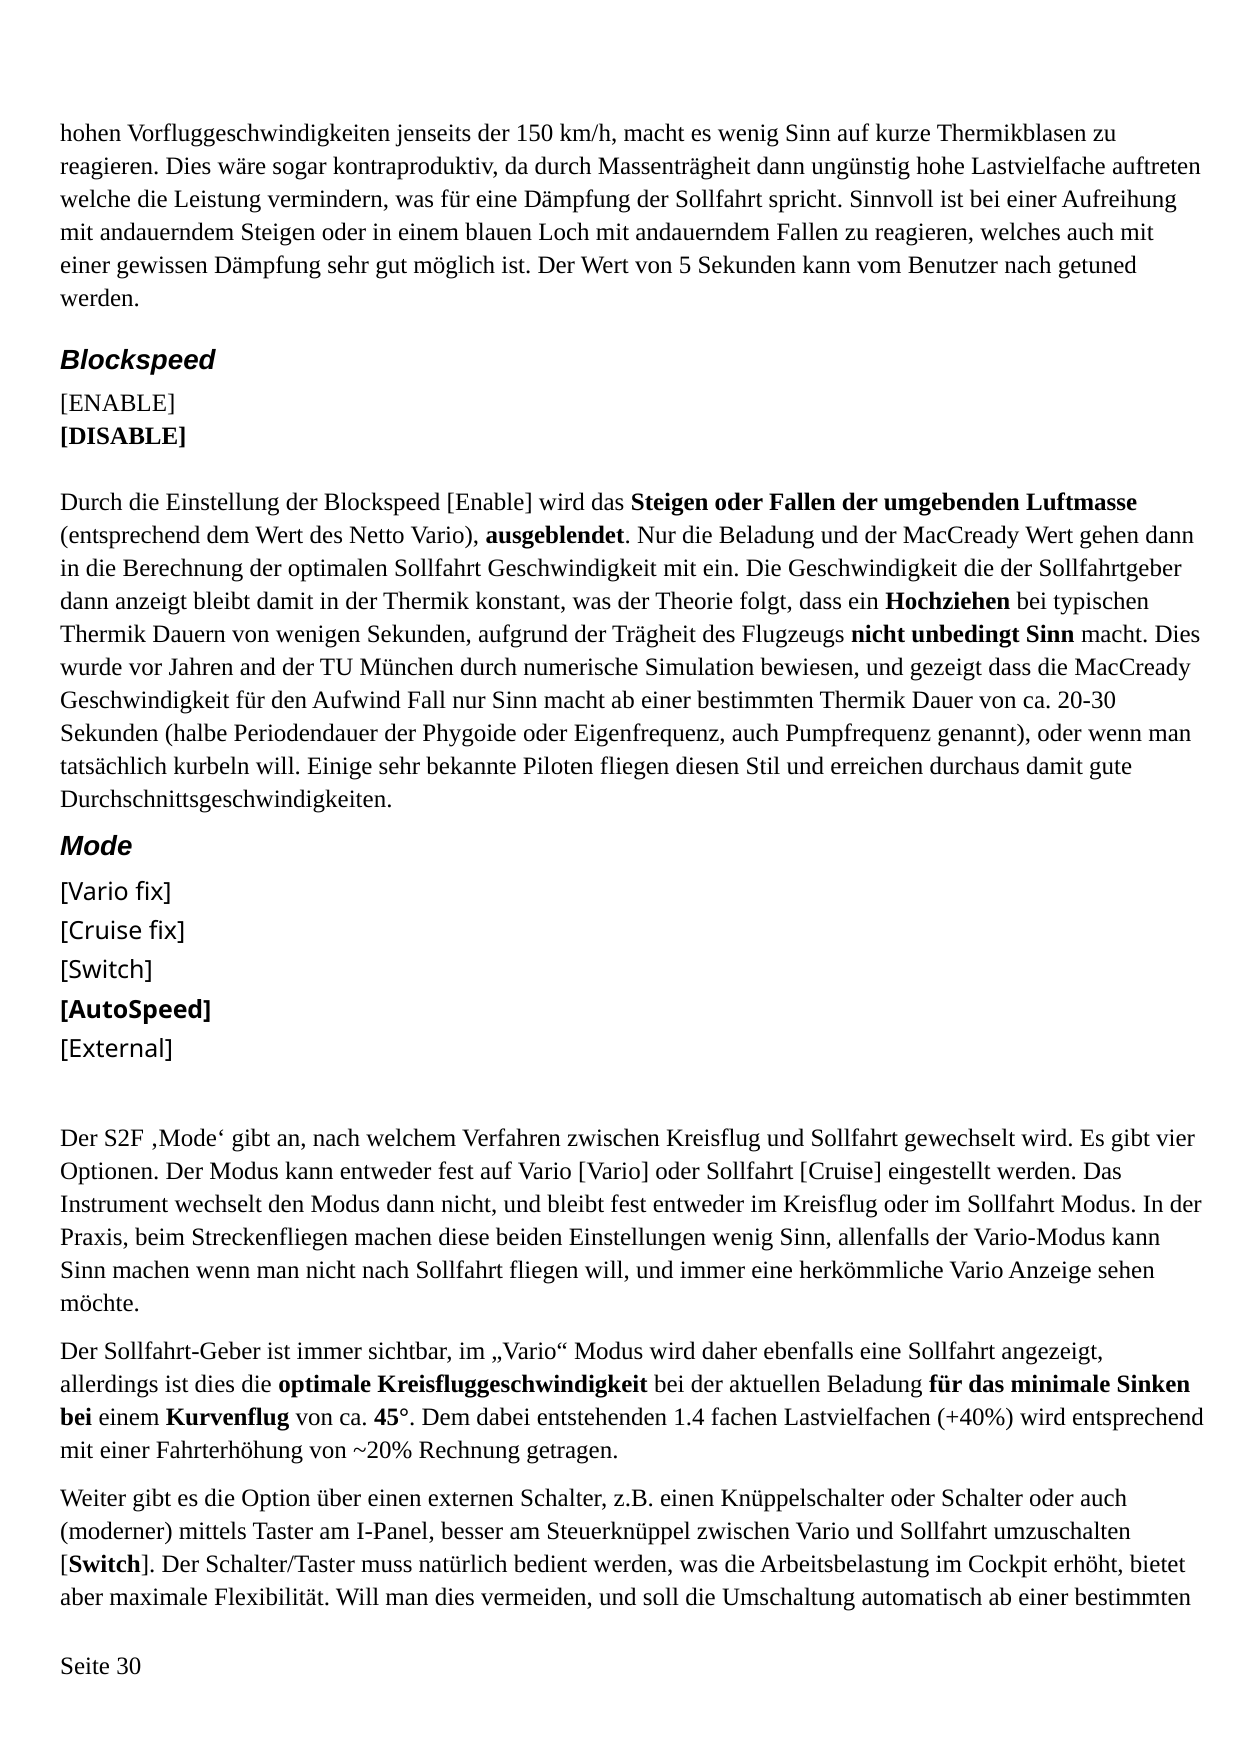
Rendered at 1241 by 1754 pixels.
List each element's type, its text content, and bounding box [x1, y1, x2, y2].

subtitle Blockspeed [60, 343, 1207, 375]
text [AutoSpeed] [60, 991, 1207, 1025]
text [DISABLE] [60, 421, 1207, 449]
text [Cruise fix] [60, 913, 1207, 947]
text Weiter gibt es die Option über einen externen Schalter, z.B. einen Knüppelschalter oder Schalter oder auch (moderner) mittels Taster am I-Panel, besser am Steuerknüppel zwischen Vario und Sollfahrt umzuschalten [Switch]. Der Schalter/Taster muss natürlich bedient werden, was die Arbeitsbelastung im Cockpit erhöht, bietet aber maximale Flexibilität. Will man dies vermeiden, und soll die Umschaltung automatisch ab einer bestimmten [60, 1483, 1207, 1611]
text Der S2F ‚Mode‘ gibt an, nach welchem Verfahren zwischen Kreisflug und Sollfahrt gewechselt wird. Es gibt vier Optionen. Der Modus kann entweder fest auf Vario [Vario] oder Sollfahrt [Cruise] eingestellt werden. Das Instrument wechselt den Modus dann nicht, und bleibt fest entweder im Kreisflug oder im Sollfahrt Modus. In der Praxis, beim Streckenfliegen machen diese beiden Einstellungen wenig Sinn, allenfalls der Vario-Modus kann Sinn machen wenn man nicht nach Sollfahrt fliegen will, und immer eine herkömmliche Vario Anzeige sehen möchte. [60, 1123, 1207, 1317]
text Der Sollfahrt-Geber ist immer sichtbar, im „Vario“ Modus wird daher ebenfalls eine Sollfahrt angezeigt, allerdings ist dies die optimale Kreisfluggeschwindigkeit bei der aktuellen Beladung für das minimale Sinken bei einem Kurvenflug von ca. 45°. Dem dabei entstehenden 1.4 fachen Lastvielfachen (+40%) wird entsprechend mit einer Fahrterhöhung von ~20% Rechnung getragen. [60, 1336, 1207, 1464]
text [Switch] [60, 952, 1207, 986]
text Durch die Einstellung der Blockspeed [Enable] wird das Steigen oder Fallen der umgebenden Luftmasse (entsprechend dem Wert des Netto Vario), ausgeblendet. Nur die Beladung und der MacCready Wert gehen dann in die Berechnung der optimalen Sollfahrt Geschwindigkeit mit ein. Die Geschwindigkeit die der Sollfahrtgeber dann anzeigt bleibt damit in der Thermik konstant, was der Theorie folgt, dass ein Hochziehen bei typischen Thermik Dauern von wenigen Sekunden, aufgrund der Trägheit des Flugzeugs nicht unbedingt Sinn macht. Dies wurde vor Jahren and der TU München durch numerische Simulation bewiesen, und gezeigt dass die MacCready Geschwindigkeit für den Aufwind Fall nur Sinn macht ab einer bestimmten Thermik Dauer von ca. 20-30 Sekunden (halbe Periodendauer der Phygoide oder Eigenfrequenz, auch Pumpfrequenz genannt), oder wenn man tatsächlich kurbeln will. Einige sehr bekannte Piloten fliegen diesen Stil und erreichen durchaus damit gute Durchschnittsgeschwindigkeiten. [60, 487, 1207, 813]
text [External] [60, 1031, 1207, 1064]
subtitle Mode [60, 829, 1207, 861]
text [ENABLE] [60, 388, 1207, 416]
text [Vario fix] [60, 874, 1207, 908]
text hohen Vorfluggeschwindigkeiten jenseits der 150 km/h, macht es wenig Sinn auf kurze Thermikblasen zu reagieren. Dies wäre sogar kontraproduktiv, da durch Massenträgheit dann ungünstig hohe Lastvielfache auftreten welche die Leistung vermindern, was für eine Dämpfung der Sollfahrt spricht. Sinnvoll ist bei einer Aufreihung mit andauerndem Steigen oder in einem blauen Loch mit andauerndem Fallen zu reagieren, welches auch mit einer gewissen Dämpfung sehr gut möglich ist. Der Wert von 5 Sekunden kann vom Benutzer nach getuned werden. [60, 118, 1207, 312]
